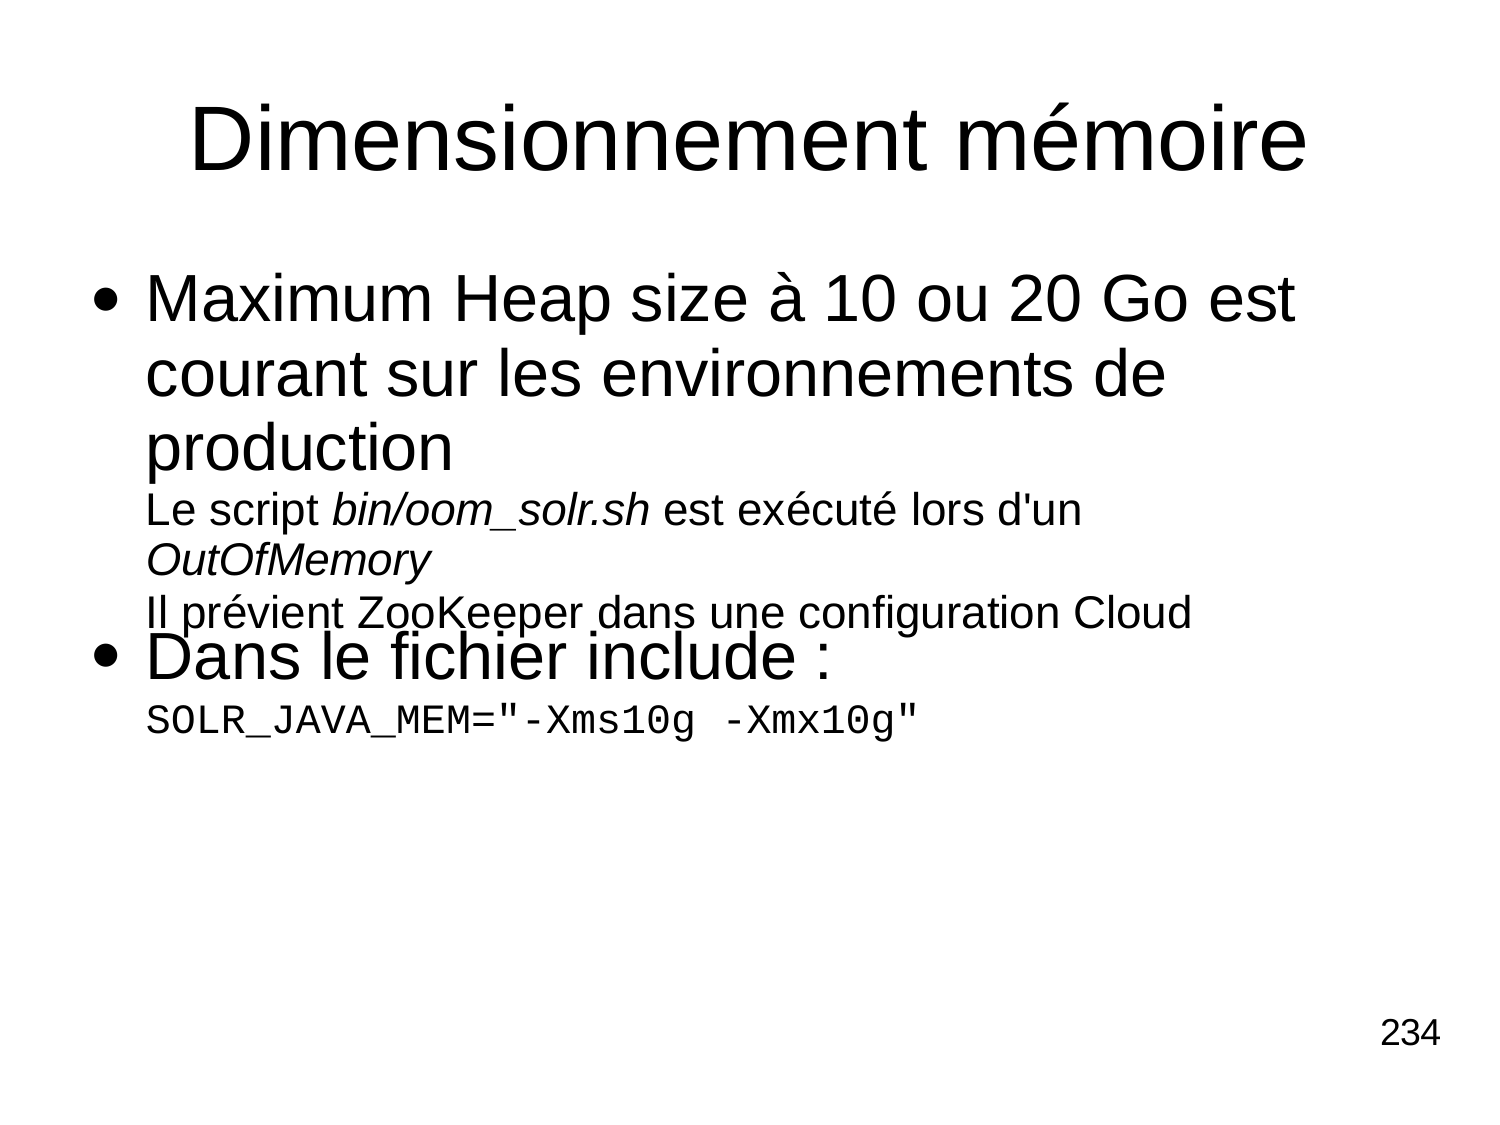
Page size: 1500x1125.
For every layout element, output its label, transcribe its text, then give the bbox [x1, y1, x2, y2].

text_box Dans le fichier include : SOLR_JAVA_MEM="-Xms10g -Xmx10g" [143, 611, 930, 742]
title Dimensionnement mémoire [87, 26, 1413, 267]
text_box Maximum Heap size à 10 ou 20 Go est courant sur les environnements de production Le script bin/oom_solr.sh est exécuté lors d'un OutOfMemory Il prévient ZooKeeper dans une configuration Cloud [143, 254, 1389, 639]
text_box ● [90, 631, 119, 671]
text_box ● [90, 275, 119, 314]
slide_number 234 [1373, 1009, 1451, 1125]
